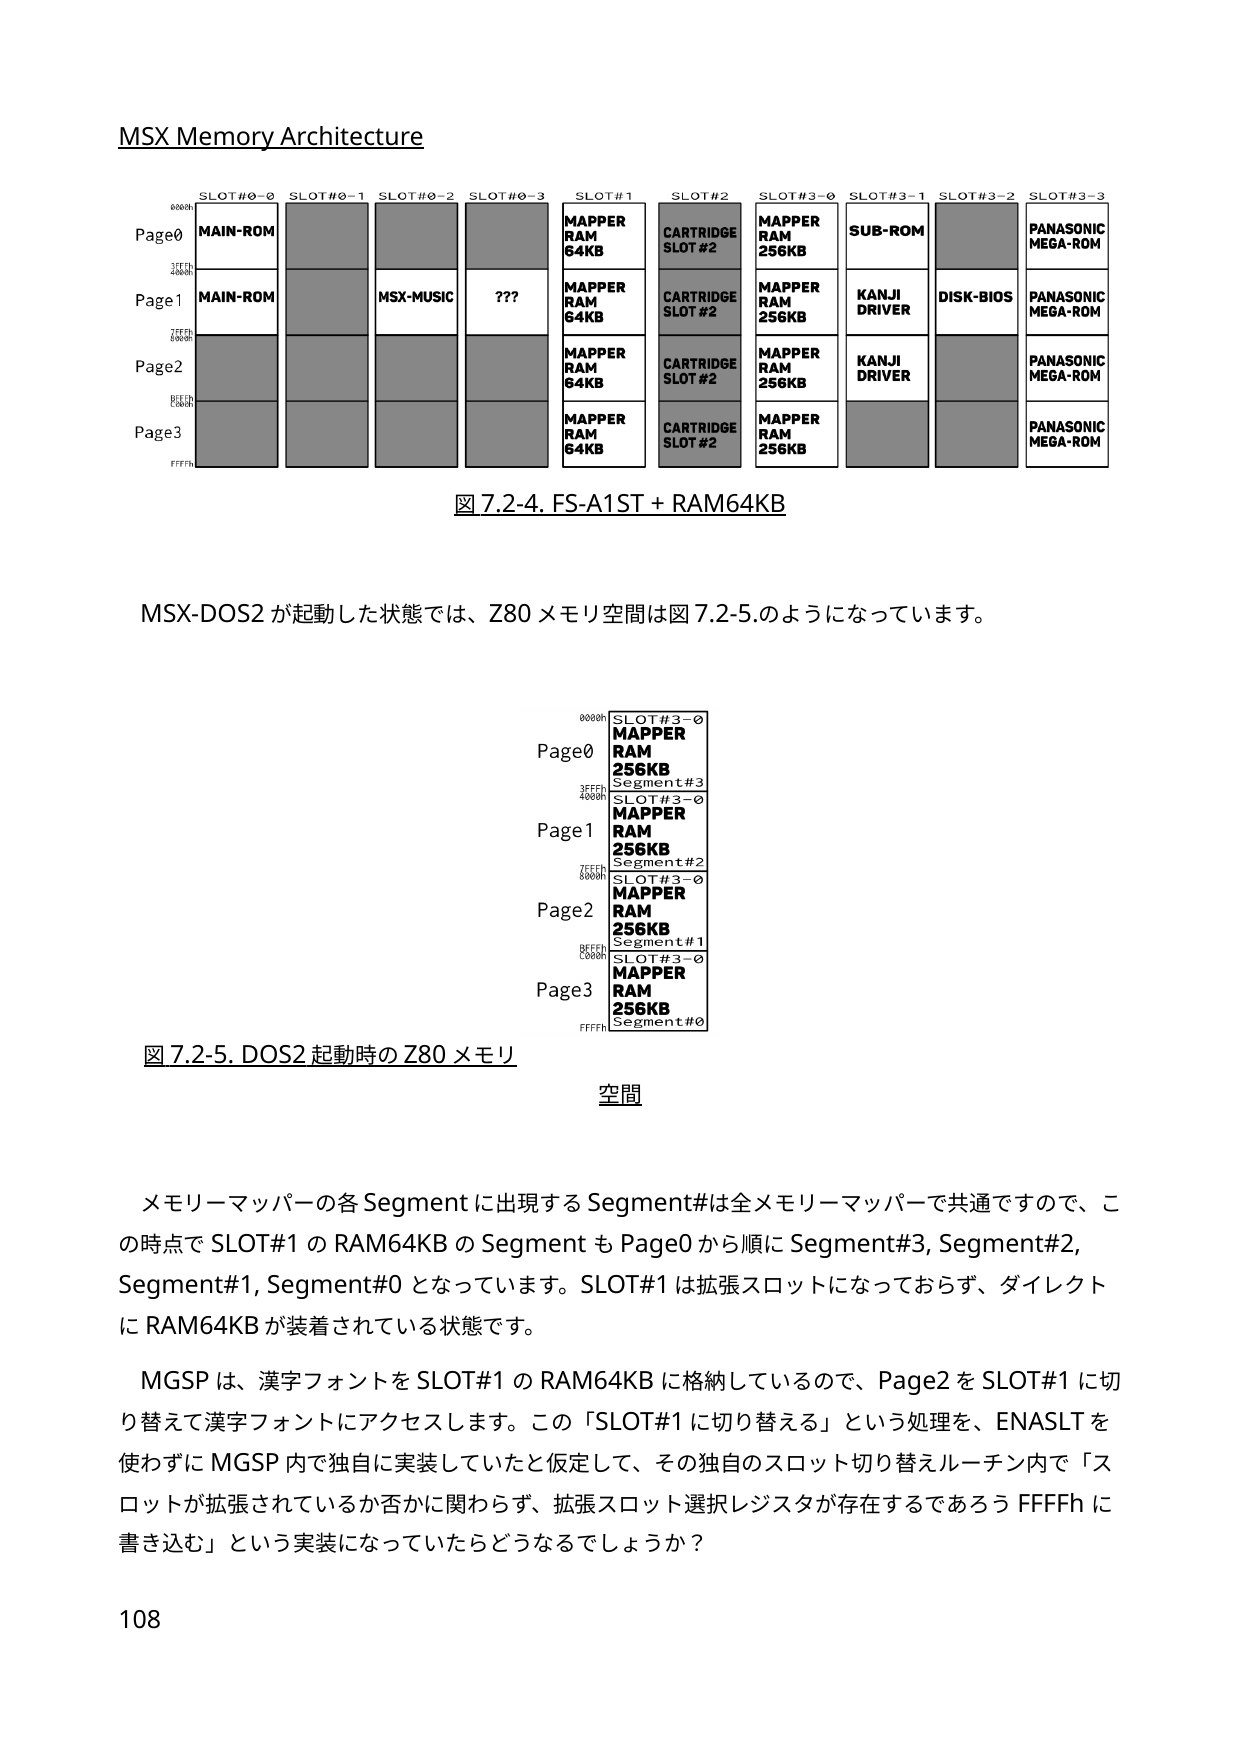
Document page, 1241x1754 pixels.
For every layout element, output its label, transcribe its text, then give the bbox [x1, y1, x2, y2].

picture [520, 707, 720, 1037]
text MGSPは、漢字フォントを SLOT#1 の RAM64KB に格納しているので、Page2をSLOT#1 に切り替えて漢字フォントにアクセスします。この「SLOT#1に切り替える」という処理を、ENASLTを使わずにMGSP内で独自に実装していたと仮定して、その独自のスロット切り替えルーチン内で「スロットが拡張されているか否かに関わらず、拡張スロット選択レジスタが存在するであろう FFFFh に書き込む」という実装になっていたらどうなるでしょうか？ [118, 1363, 1122, 1557]
text 図7.2-4. FS-A1ST + RAM64KB [118, 479, 1122, 519]
text 図7.2-5. DOS2起動時のZ80メモリ空間 [118, 1037, 1122, 1108]
text MSX-DOS2が起動した状態では、Z80メモリ空間は図7.2-5.のようになっています。 [118, 596, 1122, 630]
text メモリーマッパーの各Segmentに出現するSegment#は全メモリーマッパーで共通ですので、この時点で SLOT#1 の RAM64KB の Segment も Page0から順に Segment#3, Segment#2, Segment#1, Segment#0 となっています。SLOT#1は拡張スロットになっておらず、ダイレクトに RAM64KBが装着されている状態です。 [118, 1185, 1122, 1341]
